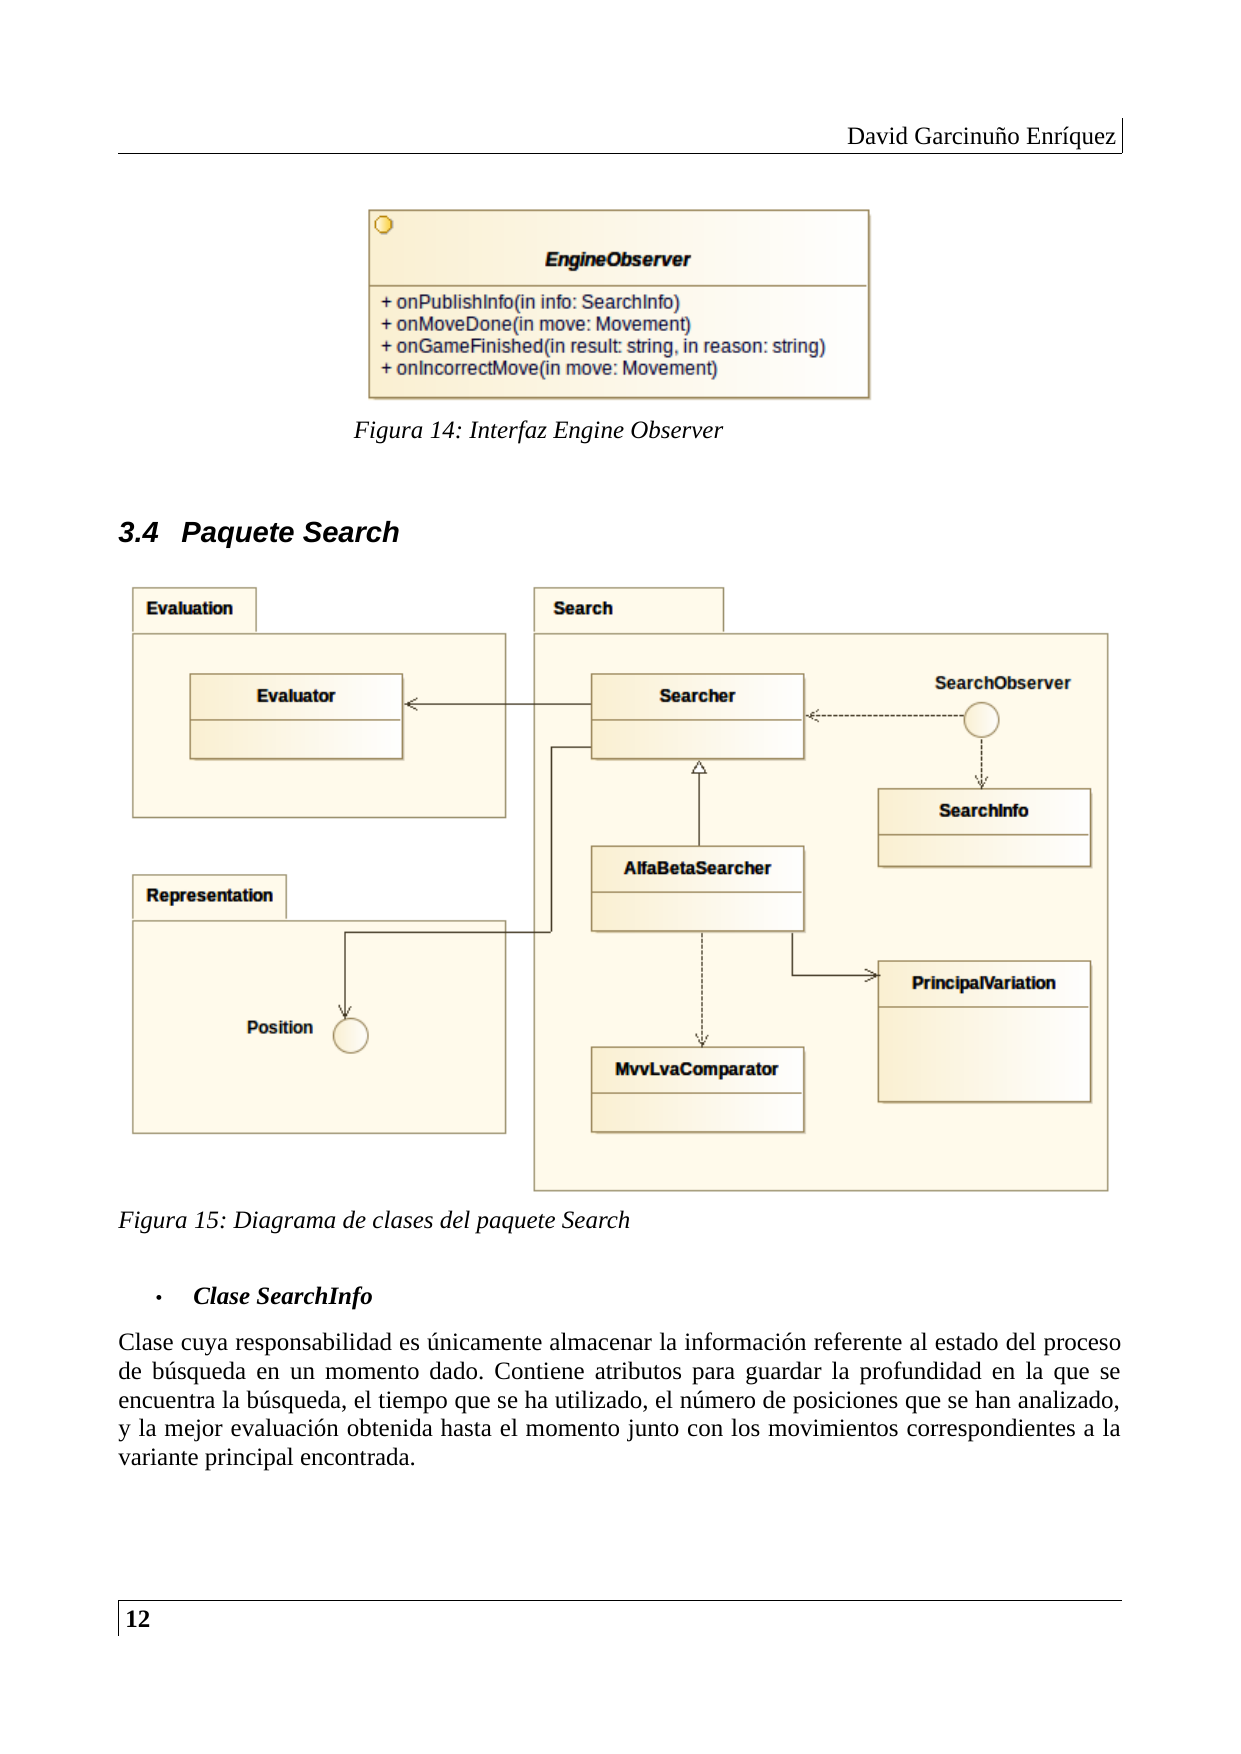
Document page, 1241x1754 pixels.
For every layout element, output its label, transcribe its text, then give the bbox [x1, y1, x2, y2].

text Figura 14: Interfaz Engine Observer [354, 416, 887, 444]
list Clase SearchInfo [156, 1281, 1122, 1309]
text Figura 15: Diagrama de clases del paquete Search [118, 1206, 1122, 1234]
picture [118, 574, 1123, 1206]
picture [353, 195, 887, 416]
subtitle Paquete Search [118, 515, 1122, 549]
text Clase cuya responsabilidad es únicamente almacenar la información referente al estado del proceso de búsqueda en un momento dado. Contiene atributos para guardar la profundidad en la que se encuentra la búsqueda, el tiempo que se ha utilizado, el número de posiciones que se han analizado, y la mejor evaluación obtenida hasta el momento junto con los movimientos correspondientes a la variante principal encontrada. [118, 1327, 1122, 1471]
